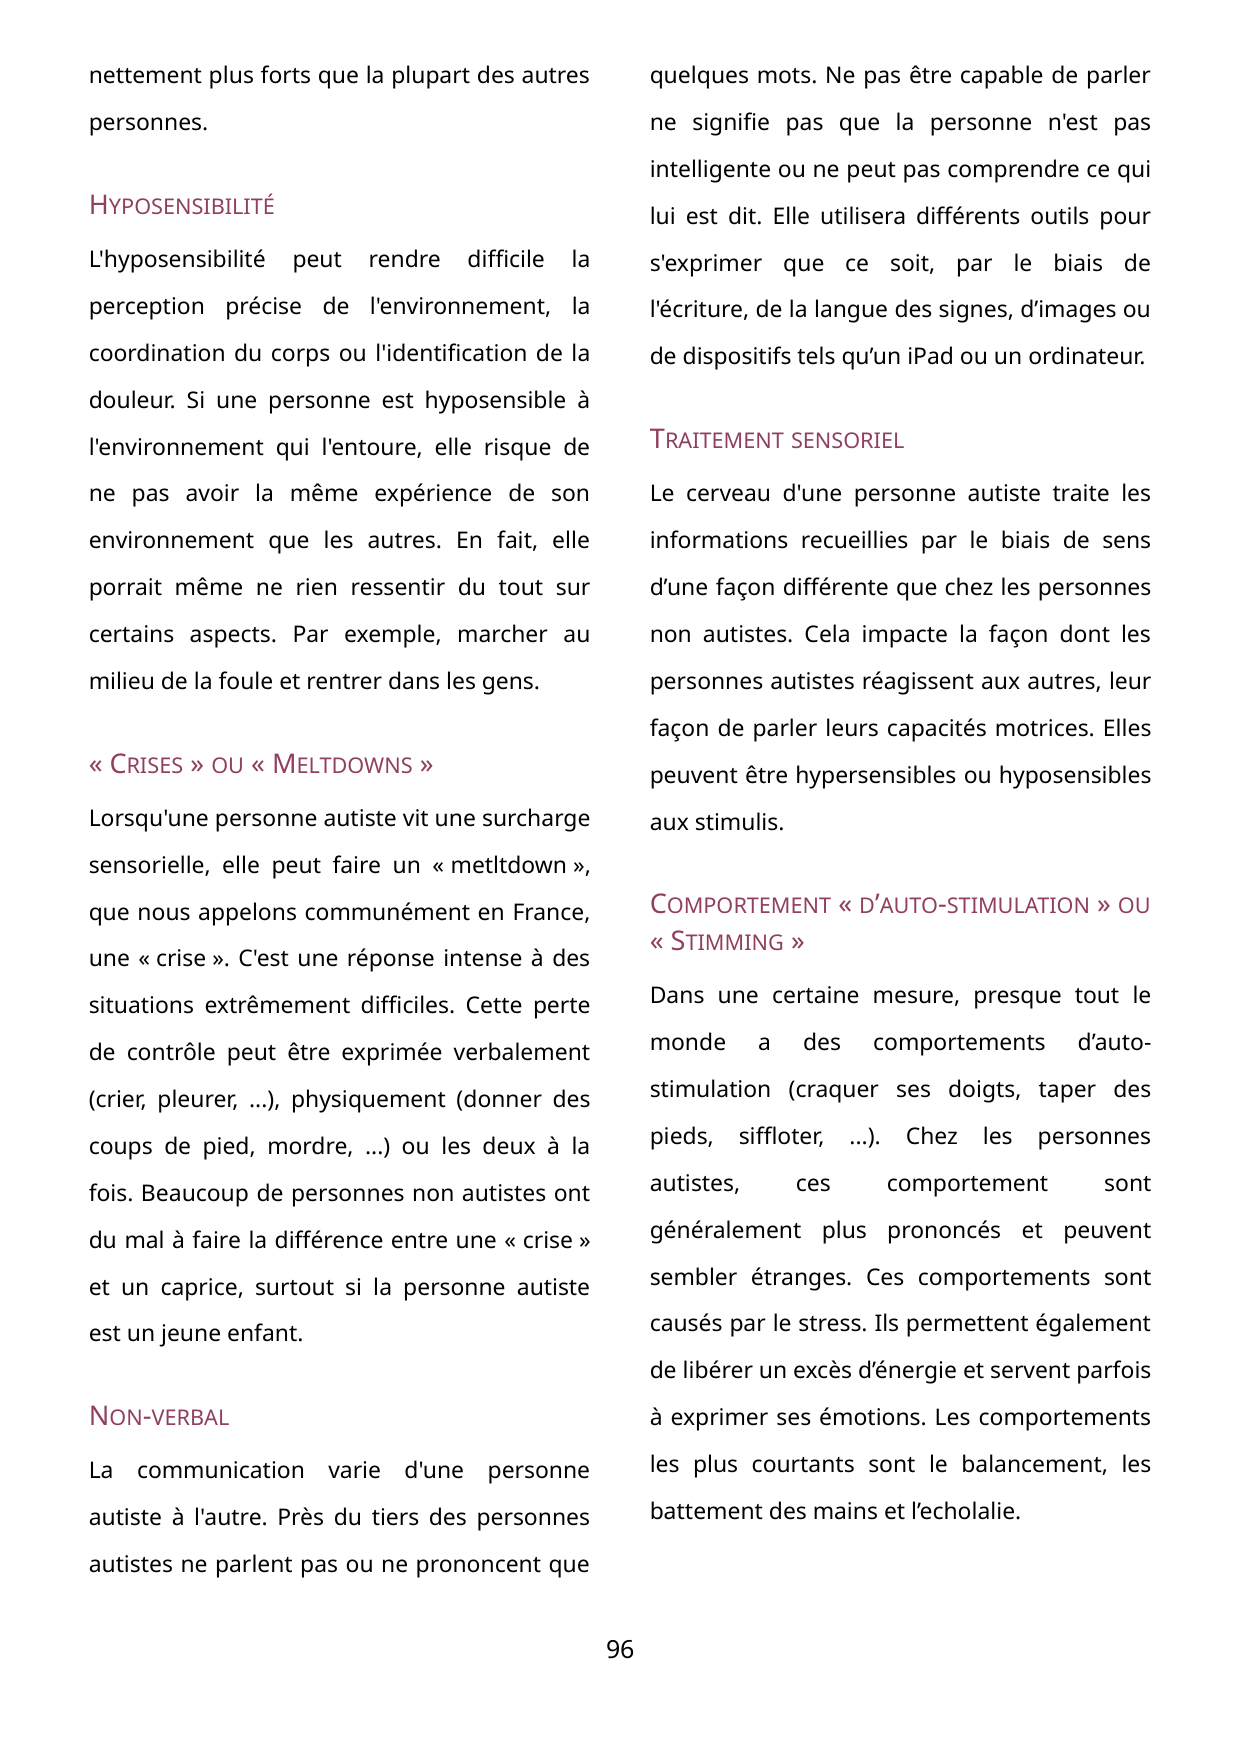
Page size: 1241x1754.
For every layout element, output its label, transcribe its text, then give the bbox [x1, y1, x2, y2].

text Le cerveau d'une personne autiste traite les informations recueillies par le biais de sens d’une façon différente que chez les personnes non autistes. Cela impacte la façon dont les personnes autistes réagissent aux autres, leur façon de parler leurs capacités motrices. Elles peuvent être hypersensibles ou hyposensibles aux stimulis. [649, 477, 1152, 837]
text quelques mots. Ne pas être capable de parler ne signifie pas que la personne n'est pas intelligente ou ne peut pas comprendre ce qui lui est dit. Elle utilisera différents outils pour s'exprimer que ce soit, par le biais de l'écriture, de la langue des signes, d’images ou de dispositifs tels qu’un iPad ou un ordinateur. [649, 59, 1152, 372]
text La communication varie d'une personne autiste à l'autre. Près du tiers des personnes autistes ne parlent pas ou ne prononcent que [88, 1454, 591, 1579]
subtitle « Crises » ou « Meltdowns » [88, 744, 591, 781]
text L'hyposensibilité peut rendre difficile la perception précise de l'environnement, la coordination du corps ou l'identification de la douleur. Si une personne est hyposensible à l'environnement qui l'entoure, elle risque de ne pas avoir la même expérience de son environnement que les autres. En fait, elle porrait même ne rien ressentir du tout sur certains aspects. Par exemple, marcher au milieu de la foule et rentrer dans les gens. [88, 243, 591, 696]
subtitle Hyposensibilité [88, 185, 591, 222]
subtitle Traitement sensoriel [649, 420, 1152, 457]
text Lorsqu'une personne autiste vit une surcharge sensorielle, elle peut faire un « metltdown », que nous appelons communément en France, une « crise ». C'est une réponse intense à des situations extrêmement difficiles. Cette perte de contrôle peut être exprimée verbalement (crier, pleurer, ...), physiquement (donner des coups de pied, mordre, ...) ou les deux à la fois. Beaucoup de personnes non autistes ont du mal à faire la différence entre une « crise » et un caprice, surtout si la personne autiste est un jeune enfant. [88, 802, 591, 1349]
subtitle Non-verbal [88, 1397, 591, 1434]
subtitle Comportement « d’auto-stimulation » ou « Stimming » [649, 885, 1152, 958]
text nettement plus forts que la plupart des autres personnes. [88, 59, 591, 137]
text Dans une certaine mesure, presque tout le monde a des comportements d’auto-stimulation (craquer ses doigts, taper des pieds, siffloter, ...). Chez les personnes autistes, ces comportement sont généralement plus prononcés et peuvent sembler étranges. Ces comportements sont causés par le stress. Ils permettent également de libérer un excès d’énergie et servent parfois à exprimer ses émotions. Les comportements les plus courtants sont le balancement, les battement des mains et l’echolalie. [649, 979, 1152, 1526]
